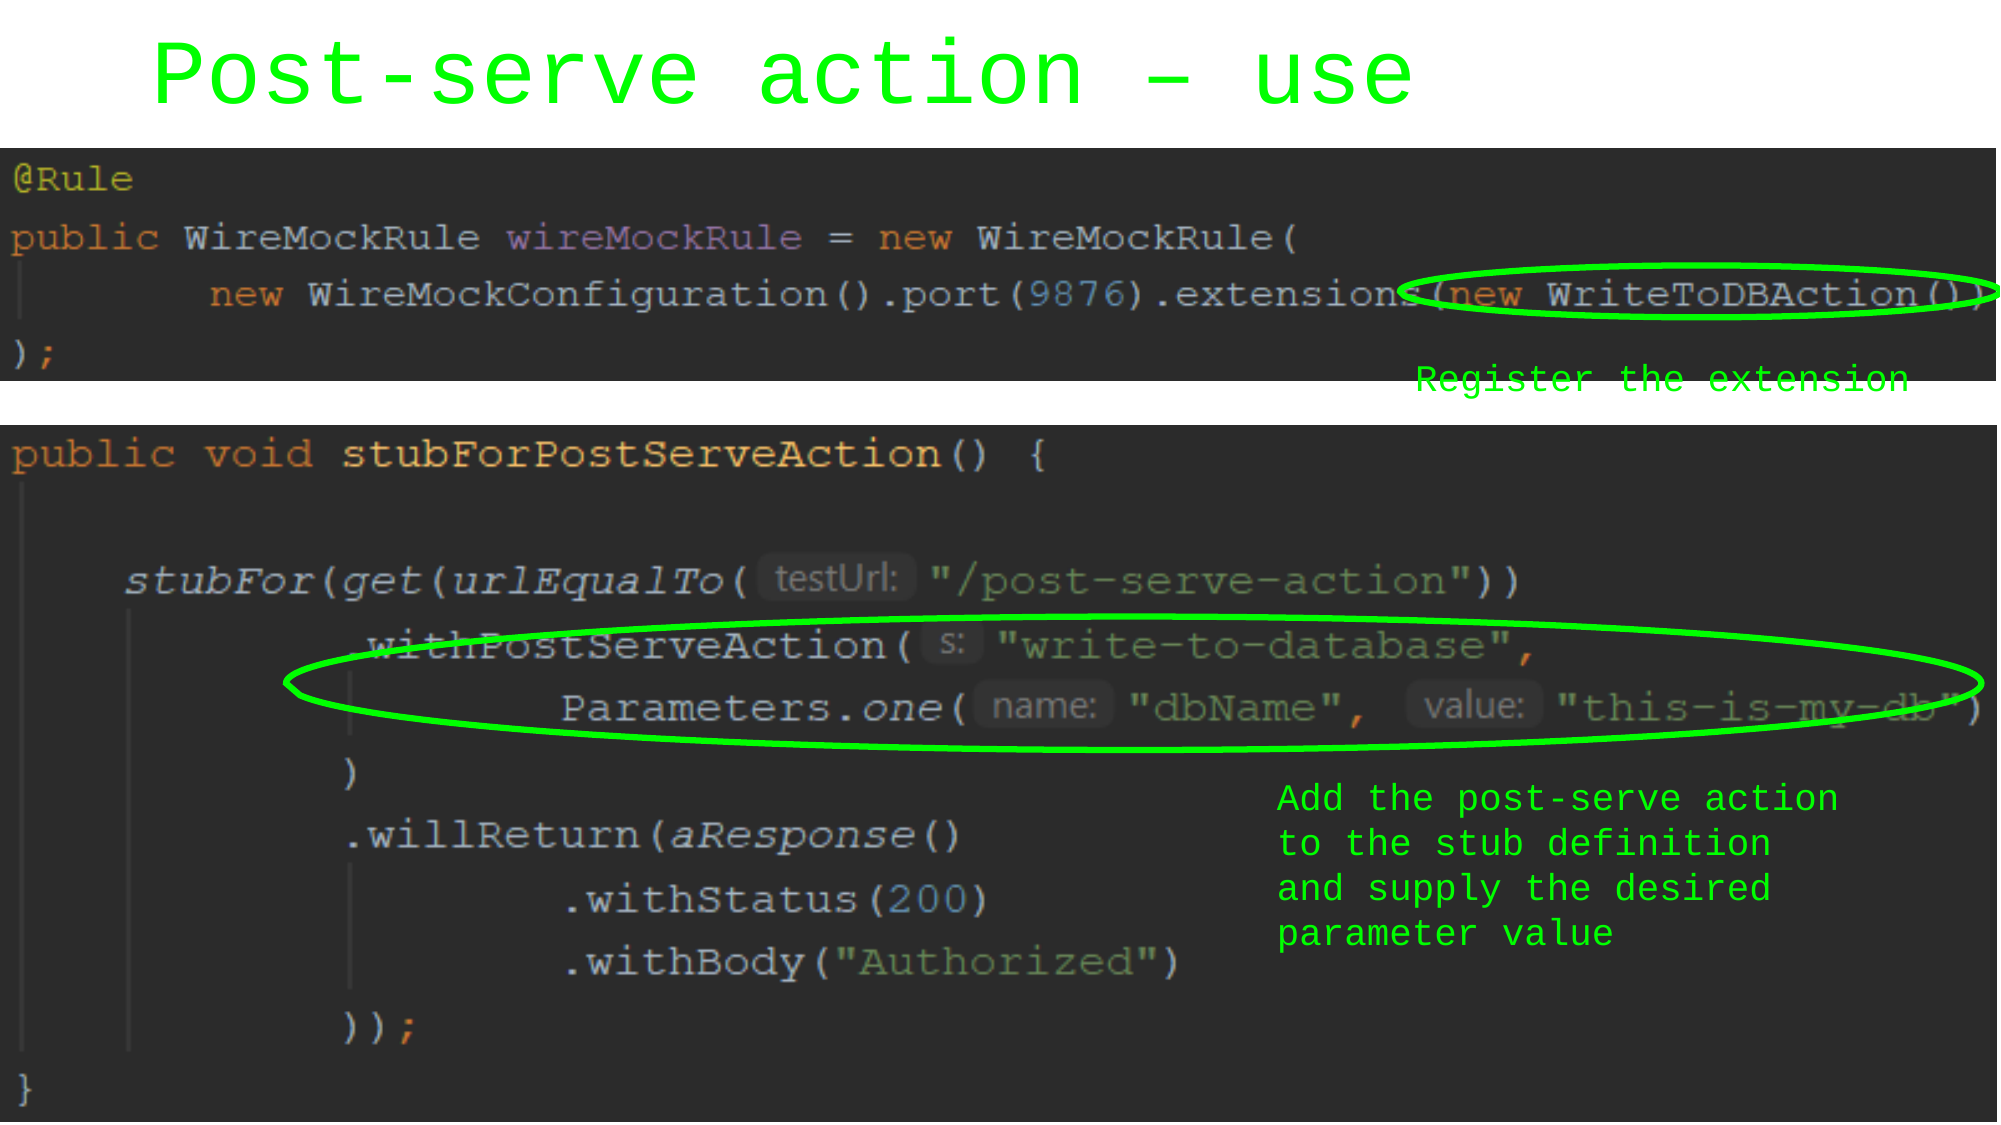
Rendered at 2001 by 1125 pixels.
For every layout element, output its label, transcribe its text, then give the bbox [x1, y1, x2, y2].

text_box Add the post-serve action to the stub definition and supply the desired parameter value [1261, 765, 1862, 963]
picture [1405, 269, 1995, 314]
picture [0, 425, 1997, 1122]
text_box Register the extension [1400, 346, 2000, 410]
title Post-serve action – use [136, 0, 1862, 148]
picture [0, 148, 1996, 381]
